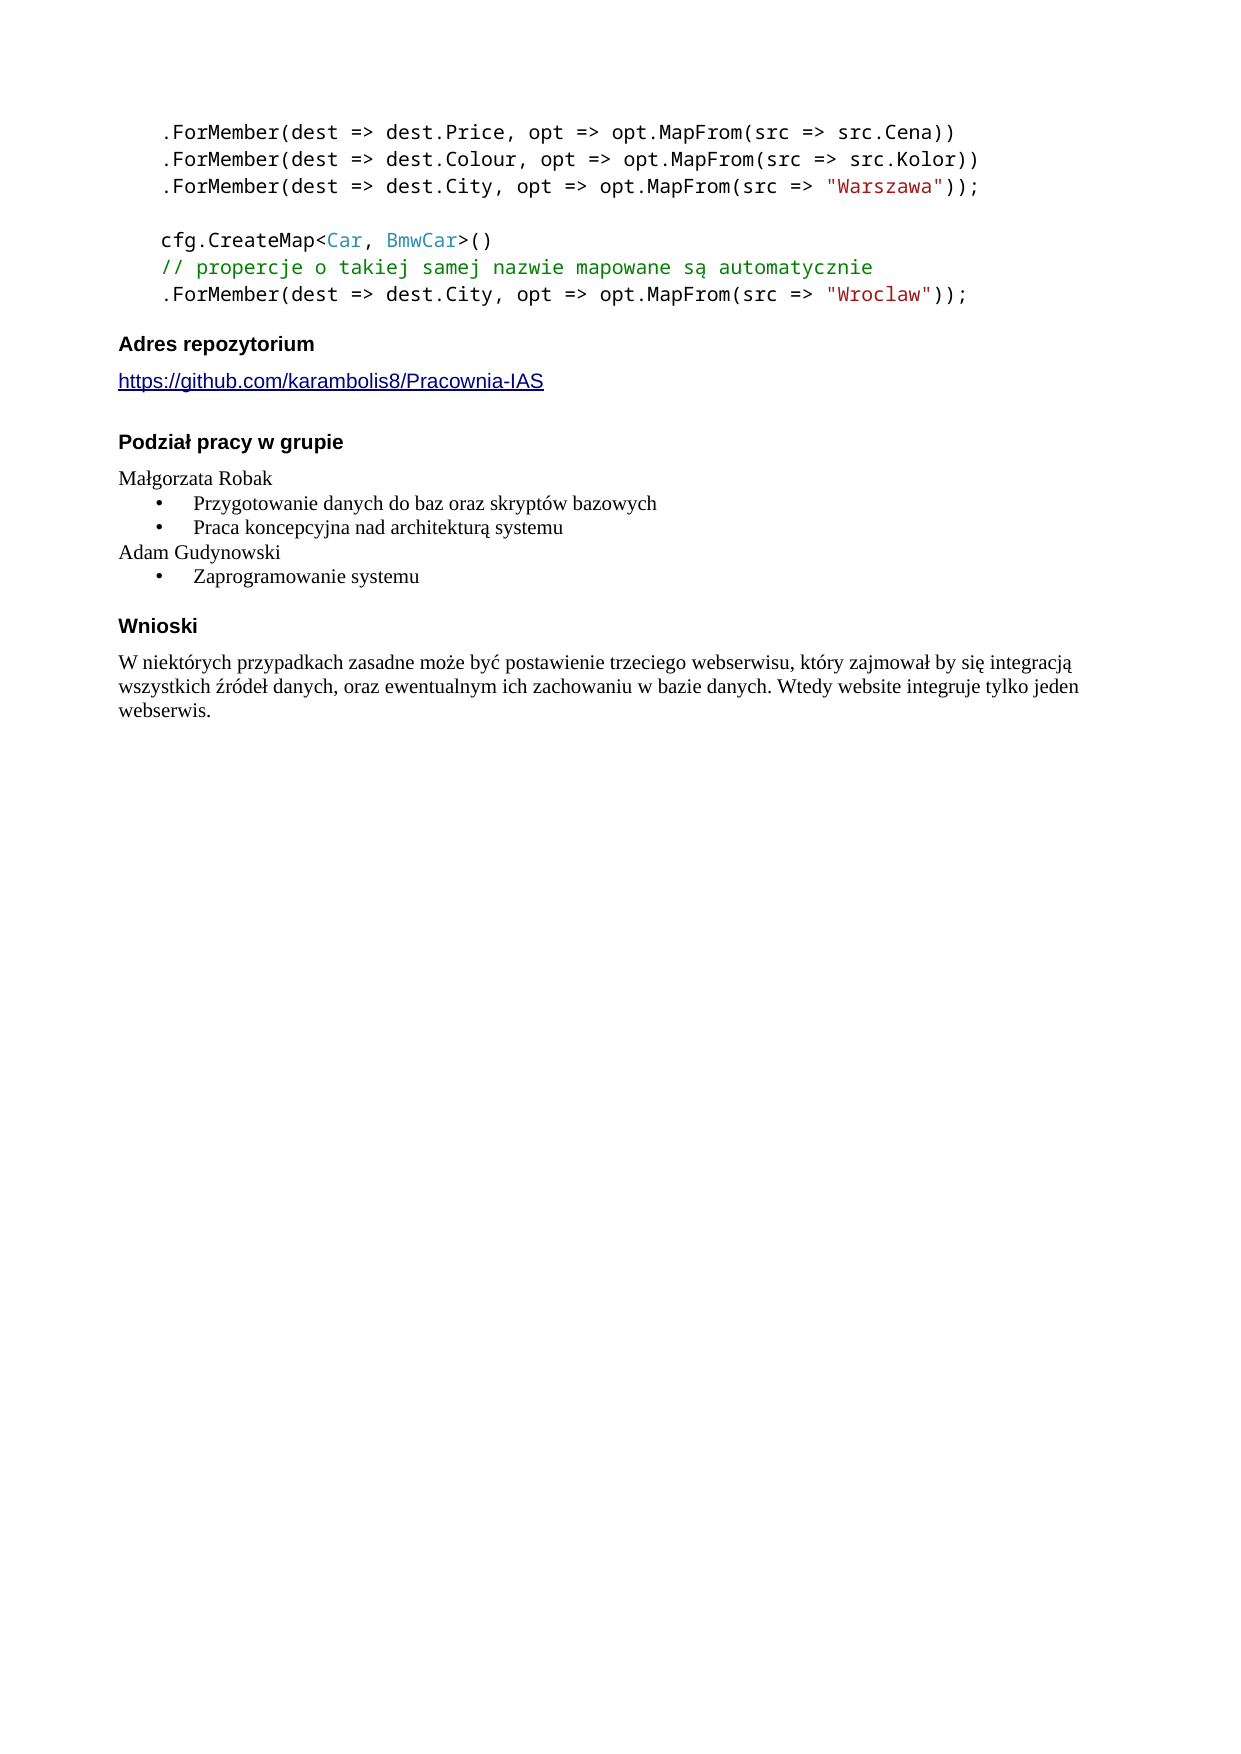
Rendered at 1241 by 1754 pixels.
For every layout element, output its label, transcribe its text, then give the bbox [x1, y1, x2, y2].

text cfg.CreateMap<Car, BmwCar>() [0, 226, 1122, 253]
text .ForMember(dest => dest.City, opt => opt.MapFrom(src => "Warszawa")); [0, 172, 1122, 199]
text .ForMember(dest => dest.Colour, opt => opt.MapFrom(src => src.Kolor)) [0, 145, 1122, 172]
list Praca koncepcyjna nad architekturą systemu [156, 515, 1122, 539]
list Przygotowanie danych do baz oraz skryptów bazowych [156, 491, 1122, 515]
subtitle Wnioski [118, 614, 1122, 638]
text .ForMember(dest => dest.City, opt => opt.MapFrom(src => "Wroclaw")); [0, 280, 1122, 307]
subtitle Adres repozytorium [118, 332, 1122, 356]
text // propercje o takiej samej nazwie mapowane są automatycznie [0, 253, 1122, 280]
subtitle Podział pracy w grupie [118, 430, 1122, 454]
text Małgorzata Robak [118, 466, 1122, 490]
text W niektórych przypadkach zasadne może być postawienie trzeciego webserwisu, który zajmował by się integracją wszystkich źródeł danych, oraz ewentualnym ich zachowaniu w bazie danych. Wtedy website integruje tylko jeden webserwis. [118, 650, 1122, 722]
text .ForMember(dest => dest.Price, opt => opt.MapFrom(src => src.Cena)) [0, 118, 1122, 145]
text Adam Gudynowski [118, 540, 1122, 564]
text https://github.com/karambolis8/Pracownia-IAS [118, 368, 1122, 392]
list Zaprogramowanie systemu [156, 564, 1122, 588]
